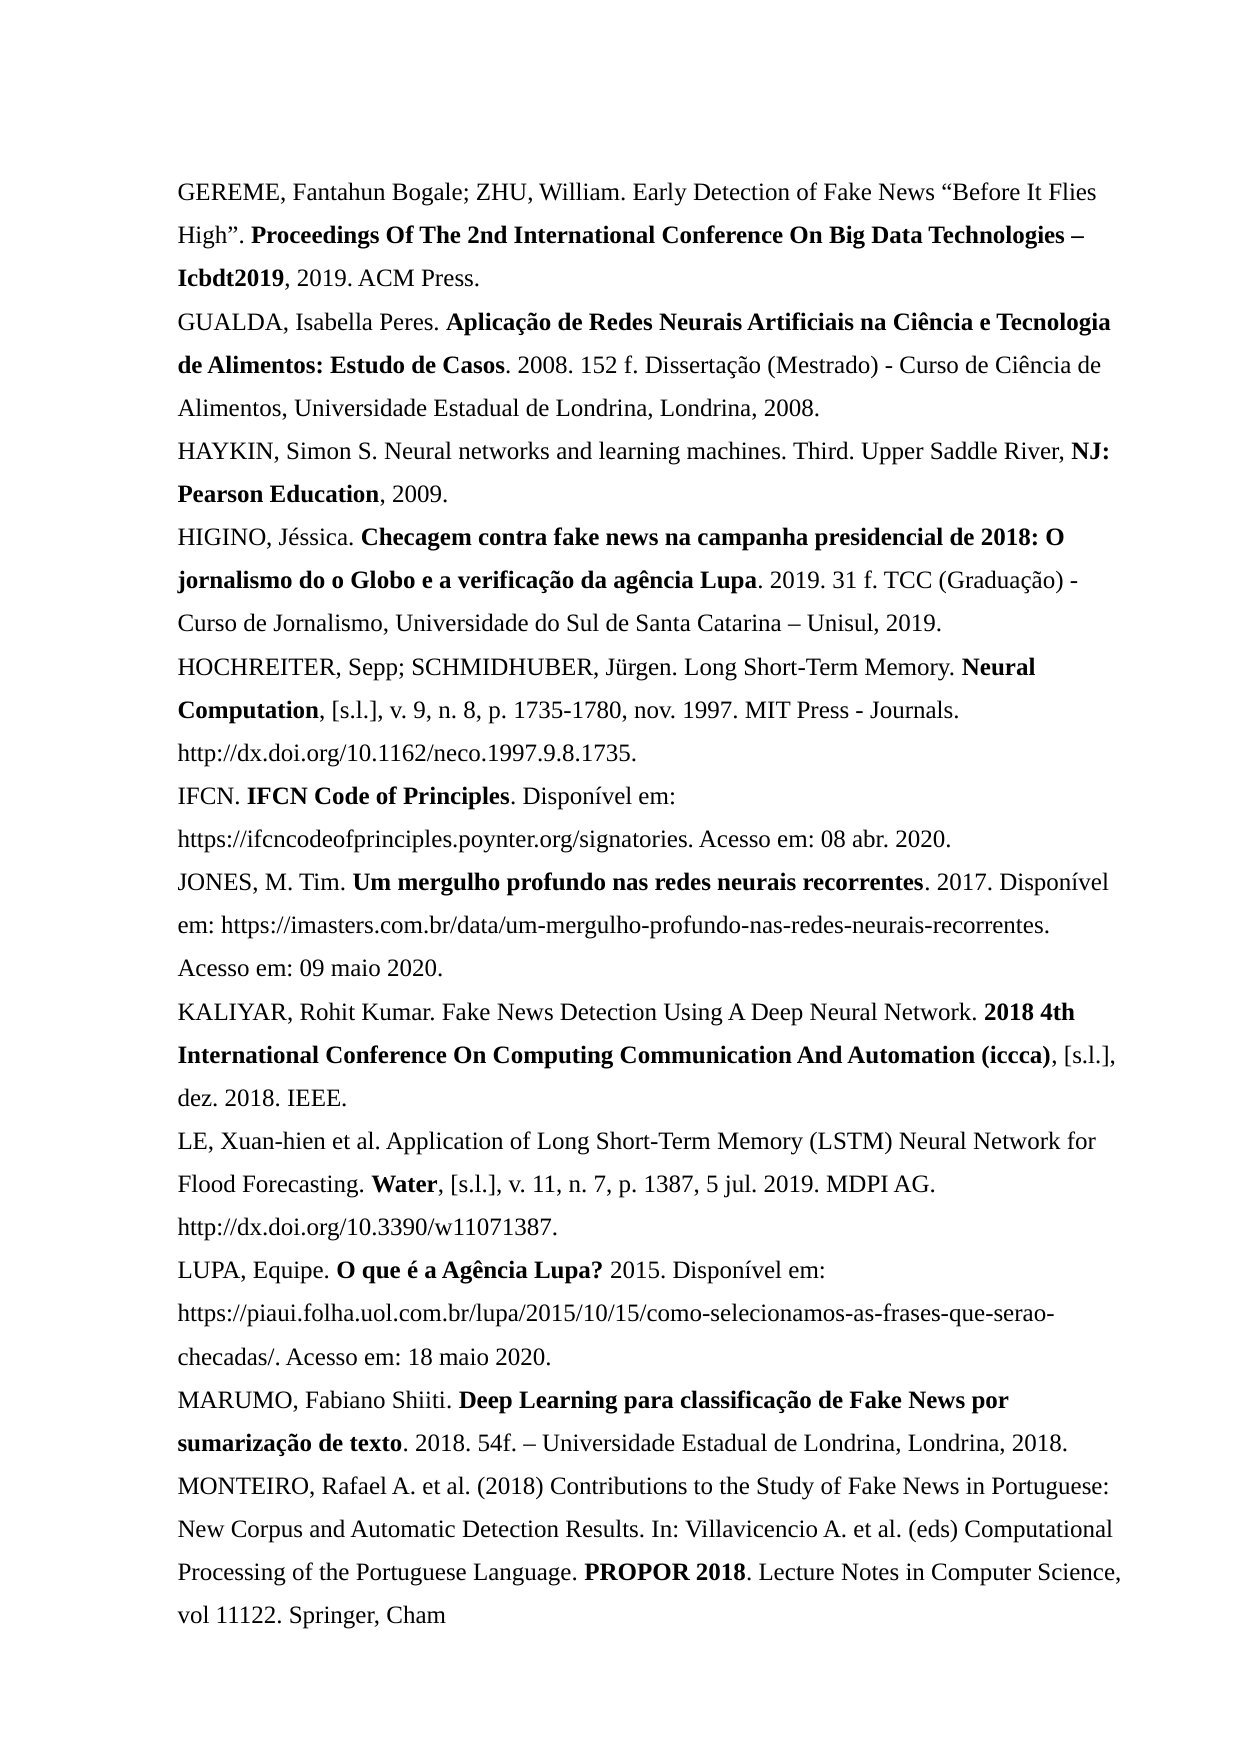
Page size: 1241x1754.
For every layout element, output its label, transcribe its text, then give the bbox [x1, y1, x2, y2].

text JONES, M. Tim. Um mergulho profundo nas redes neurais recorrentes. 2017. Disponível em: https://imasters.com.br/data/um-mergulho-profundo-nas-redes-neurais-recorrentes. Acesso em: 09 maio 2020. [177, 867, 1122, 982]
text HOCHREITER, Sepp; SCHMIDHUBER, Jürgen. Long Short-Term Memory. Neural Computation, [s.l.], v. 9, n. 8, p. 1735-1780, nov. 1997. MIT Press - Journals. http://dx.doi.org/10.1162/neco.1997.9.8.1735. [177, 652, 1122, 767]
text LUPA, Equipe. O que é a Agência Lupa? 2015. Disponível em: https://piaui.folha.uol.com.br/lupa/2015/10/15/como-selecionamos-as-frases-que-serao-checadas/. Acesso em: 18 maio 2020. [177, 1255, 1122, 1370]
text HAYKIN, Simon S. Neural networks and learning machines. Third. Upper Saddle River, NJ: Pearson Education, 2009. [177, 436, 1122, 508]
text HIGINO, Jéssica. Checagem contra fake news na campanha presidencial de 2018: O jornalismo do o Globo e a verificação da agência Lupa. 2019. 31 f. TCC (Graduação) - Curso de Jornalismo, Universidade do Sul de Santa Catarina – Unisul, 2019. [177, 522, 1122, 637]
text GUALDA, Isabella Peres. Aplicação de Redes Neurais Artificiais na Ciência e Tecnologia de Alimentos: Estudo de Casos. 2008. 152 f. Dissertação (Mestrado) - Curso de Ciência de Alimentos, Universidade Estadual de Londrina, Londrina, 2008. [177, 307, 1122, 422]
text IFCN. IFCN Code of Principles. Disponível em: https://ifcncodeofprinciples.poynter.org/signatories. Acesso em: 08 abr. 2020. [177, 781, 1122, 853]
text MONTEIRO, Rafael A. et al. (2018) Contributions to the Study of Fake News in Portuguese: New Corpus and Automatic Detection Results. In: Villavicencio A. et al. (eds) Computational Processing of the Portuguese Language. PROPOR 2018. Lecture Notes in Computer Science, vol 11122. Springer, Cham [177, 1471, 1122, 1629]
text MARUMO, Fabiano Shiiti. Deep Learning para classificação de Fake News por sumarização de texto. 2018. 54f. – Universidade Estadual de Londrina, Londrina, 2018. [177, 1385, 1122, 1457]
text LE, Xuan-hien et al. Application of Long Short-Term Memory (LSTM) Neural Network for Flood Forecasting. Water, [s.l.], v. 11, n. 7, p. 1387, 5 jul. 2019. MDPI AG. http://dx.doi.org/10.3390/w11071387. [177, 1126, 1122, 1241]
text KALIYAR, Rohit Kumar. Fake News Detection Using A Deep Neural Network. 2018 4th International Conference On Computing Communication And Automation (iccca), [s.l.], dez. 2018. IEEE. [177, 997, 1122, 1112]
text GEREME, Fantahun Bogale; ZHU, William. Early Detection of Fake News “Before It Flies High”. Proceedings Of The 2nd International Conference On Big Data Technologies – Icbdt2019, 2019. ACM Press. [177, 177, 1122, 292]
